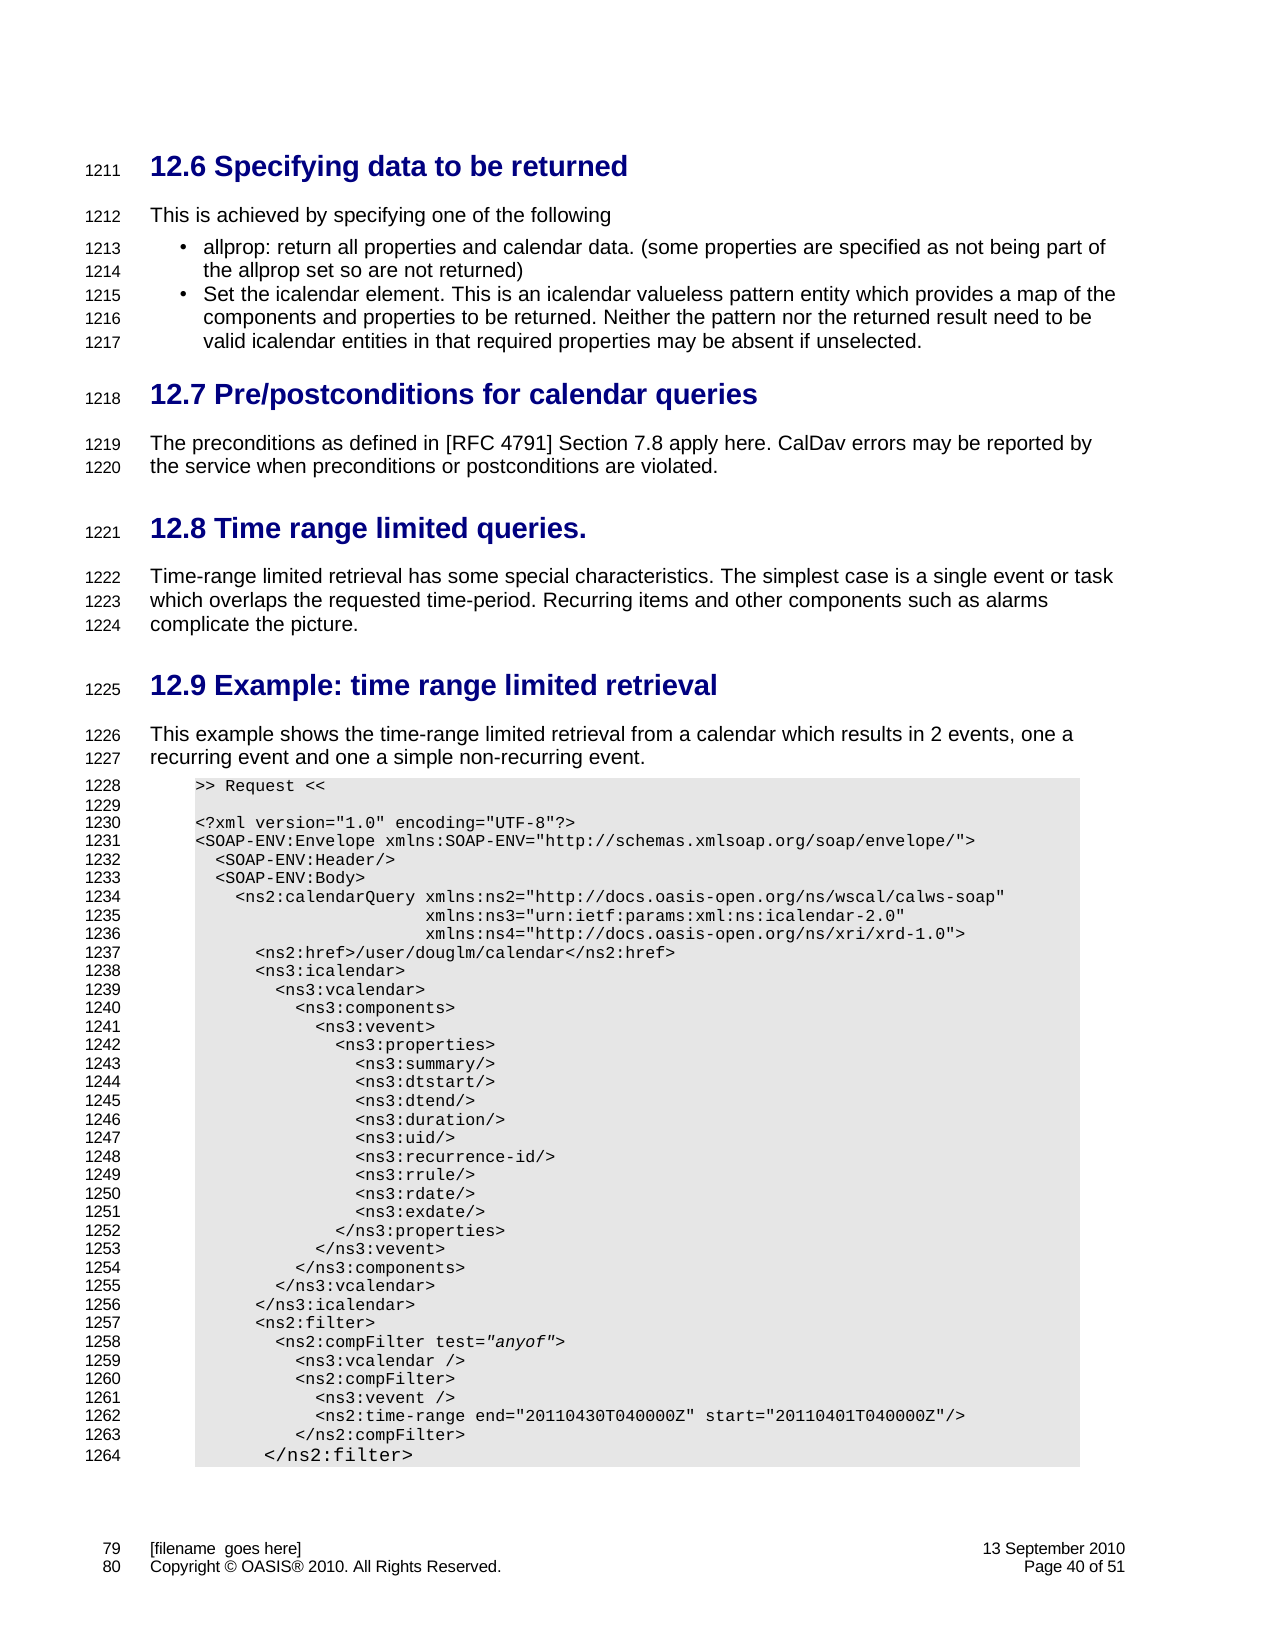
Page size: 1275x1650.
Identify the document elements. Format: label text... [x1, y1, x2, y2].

subtitle Time range limited queries. [150, 512, 1125, 544]
text <?xml version="1.0" encoding="UTF-8"?> [195, 815, 1080, 833]
text </ns3:vcalendar> [195, 1278, 1080, 1297]
text This is achieved by specifying one of the following [150, 203, 1125, 227]
text <ns3:exdate/> [195, 1204, 1080, 1223]
text <ns3:vevent /> [195, 1389, 1080, 1408]
text <SOAP-ENV:Envelope xmlns:SOAP-ENV="http://schemas.xmlsoap.org/soap/envelope/"> [195, 833, 1080, 852]
text xmlns:ns4="http://docs.oasis-open.org/ns/xri/xrd-1.0"> [195, 926, 1080, 944]
text <ns3:dtstart/> [195, 1074, 1080, 1093]
text <ns3:summary/> [195, 1056, 1080, 1074]
text <ns2:compFilter> [195, 1371, 1080, 1389]
subtitle Specifying data to be returned [150, 150, 1125, 182]
text <SOAP-ENV:Header/> [195, 852, 1080, 870]
text <SOAP-ENV:Body> [195, 870, 1080, 889]
text <ns3:vevent> [195, 1019, 1080, 1037]
list Set the icalendar element. This is an icalendar valueless pattern entity which provides a map of the components and properties to be returned. Neither the pattern nor the returned result need to be valid icalendar entities in that required properties may be absent if unselected. [150, 282, 1125, 353]
text Time-range limited retrieval has some special characteristics. The simplest case is a single event or task which overlaps the requested time-period. Recurring items and other components such as alarms complicate the picture. [150, 565, 1125, 636]
text <ns3:icalendar> [195, 963, 1080, 982]
text </ns2:filter> [195, 1445, 1080, 1467]
text <ns3:properties> [195, 1037, 1080, 1056]
text The preconditions as defined in [RFC 4791] Section 7.8 apply here. CalDav errors may be reported by the service when preconditions or postconditions are violated. [150, 431, 1125, 478]
text This example shows the time-range limited retrieval from a calendar which results in 2 events, one a recurring event and one a simple non-recurring event. [150, 722, 1125, 769]
text >> Request << [195, 778, 1080, 796]
text <ns3:vcalendar /> [195, 1352, 1080, 1371]
text </ns3:properties> [195, 1223, 1080, 1241]
text <ns3:uid/> [195, 1130, 1080, 1148]
text <ns3:recurrence-id/> [195, 1148, 1080, 1167]
text <ns3:rdate/> [195, 1186, 1080, 1204]
text <ns2:compFilter test="anyof"> [195, 1334, 1080, 1352]
text <ns2:href>/user/douglm/calendar</ns2:href> [195, 944, 1080, 963]
text <ns2:filter> [195, 1315, 1080, 1334]
subtitle Pre/postconditions for calendar queries [150, 378, 1125, 410]
text </ns2:compFilter> [195, 1427, 1080, 1445]
text </ns3:components> [195, 1260, 1080, 1278]
text <ns3:vcalendar> [195, 982, 1080, 1000]
text </ns3:vevent> [195, 1241, 1080, 1260]
list allprop: return all properties and calendar data. (some properties are specified as not being part of the allprop set so are not returned) [150, 235, 1125, 282]
subtitle Example: time range limited retrieval [150, 669, 1125, 701]
text <ns3:dtend/> [195, 1093, 1080, 1111]
text <ns3:components> [195, 1000, 1080, 1019]
text <ns3:rrule/> [195, 1167, 1080, 1186]
text </ns3:icalendar> [195, 1297, 1080, 1315]
text <ns2:time-range end="20110430T040000Z" start="20110401T040000Z"/> [195, 1408, 1080, 1427]
text <ns2:calendarQuery xmlns:ns2="http://docs.oasis-open.org/ns/wscal/calws-soap" [195, 889, 1080, 907]
text xmlns:ns3="urn:ietf:params:xml:ns:icalendar-2.0" [195, 907, 1080, 926]
text <ns3:duration/> [195, 1111, 1080, 1130]
